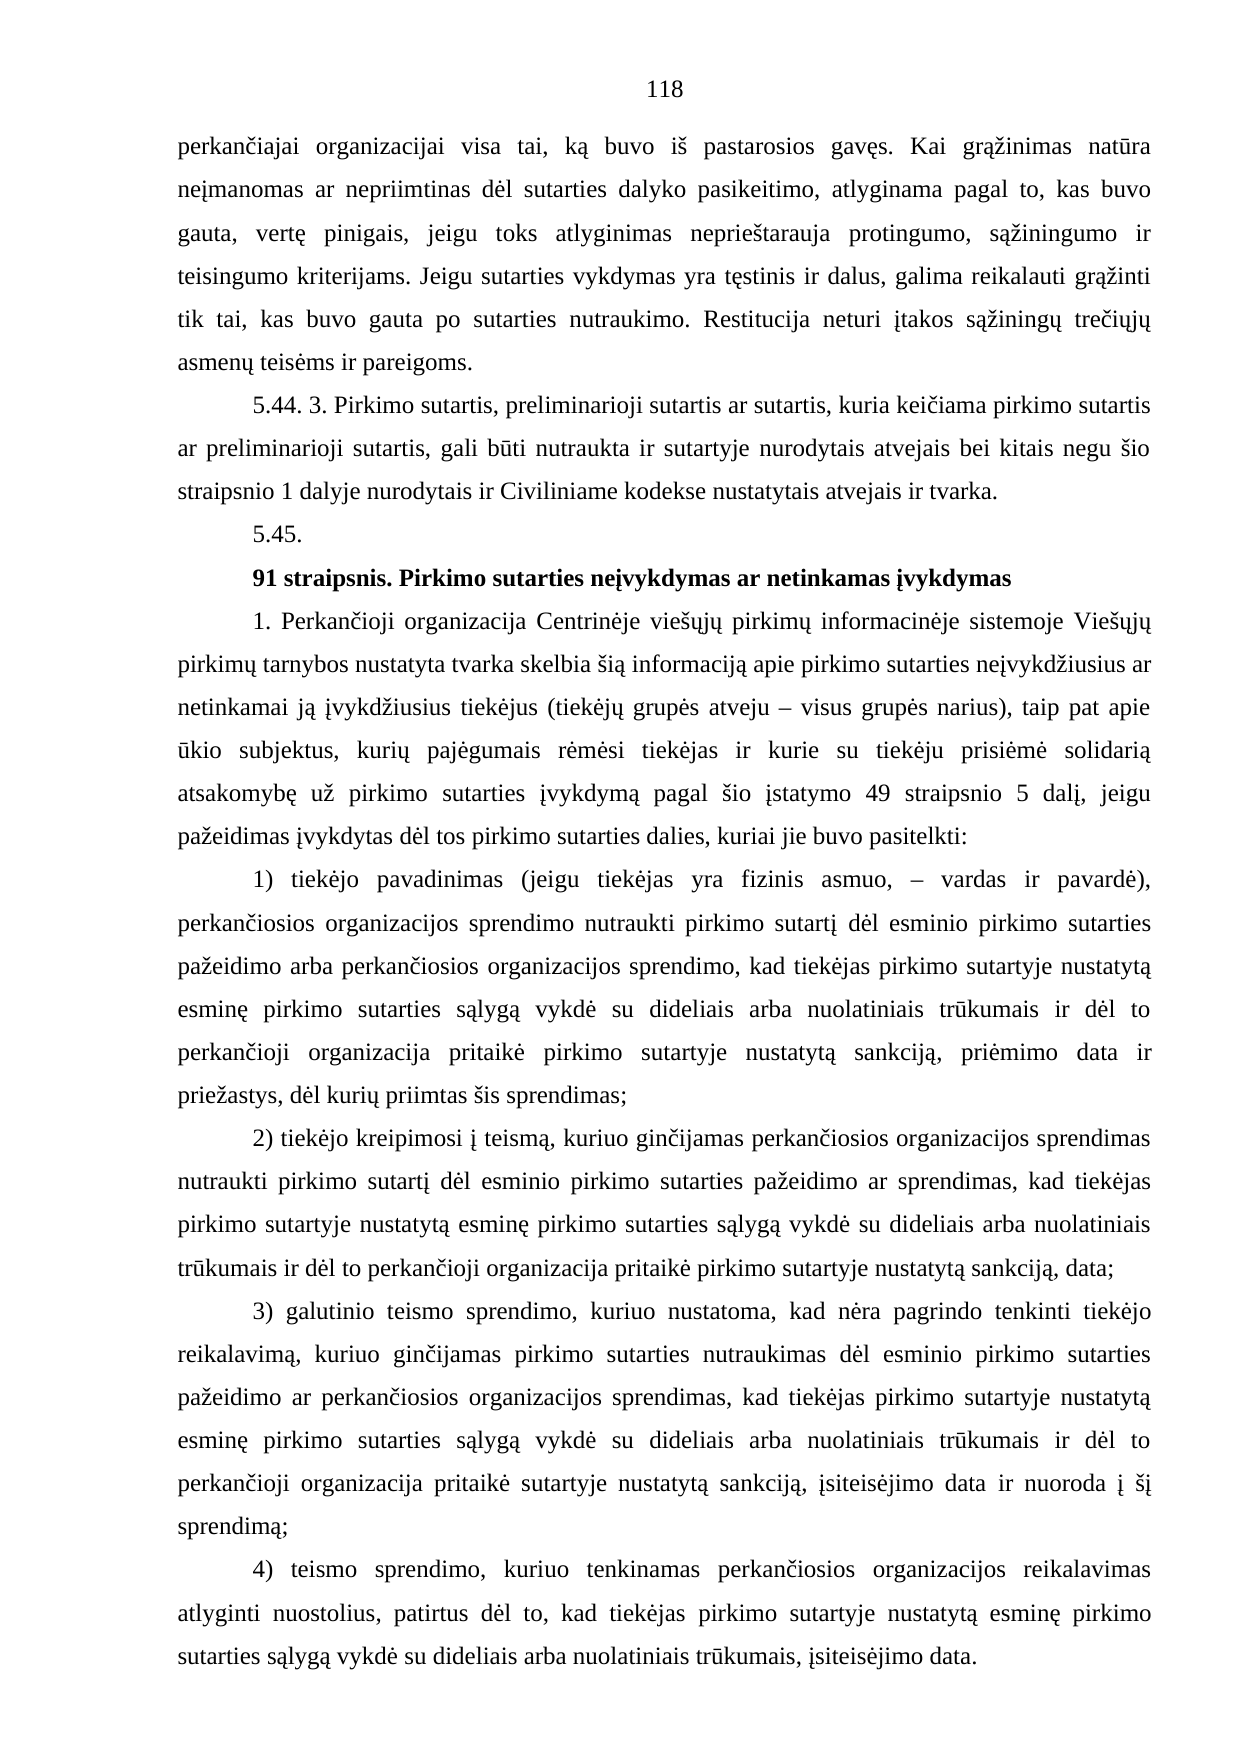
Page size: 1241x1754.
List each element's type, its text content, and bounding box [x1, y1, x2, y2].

text 1) tiekėjo pavadinimas (jeigu tiekėjas yra fizinis asmuo, – vardas ir pavardė), perkančiosios organizacijos sprendimo nutraukti pirkimo sutartį dėl esminio pirkimo sutarties pažeidimo arba perkančiosios organizacijos sprendimo, kad tiekėjas pirkimo sutartyje nustatytą esminę pirkimo sutarties sąlygą vykdė su dideliais arba nuolatiniais trūkumais ir dėl to perkančioji organizacija pritaikė pirkimo sutartyje nustatytą sankciją, priėmimo data ir priežastys, dėl kurių priimtas šis sprendimas; [177, 864, 1152, 1109]
subtitle perkančiajai organizacijai visa tai, ką buvo iš pastarosios gavęs. Kai grąžinimas natūra neįmanomas ar nepriimtinas dėl sutarties dalyko pasikeitimo, atlyginama pagal to, kas buvo gauta, vertę pinigais, jeigu toks atlyginimas neprieštarauja protingumo, sąžiningumo ir teisingumo kriterijams. Jeigu sutarties vykdymas yra tęstinis ir dalus, galima reikalauti grąžinti tik tai, kas buvo gauta po sutarties nutraukimo. Restitucija neturi įtakos sąžiningų trečiųjų asmenų teisėms ir pareigoms. [177, 131, 1152, 376]
subtitle 3. Pirkimo sutartis, preliminarioji sutartis ar sutartis, kuria keičiama pirkimo sutartis ar preliminarioji sutartis, gali būti nutraukta ir sutartyje nurodytais atvejais bei kitais negu šio straipsnio 1 dalyje nurodytais ir Civiliniame kodekse nustatytais atvejais ir tvarka. [177, 390, 1152, 505]
text 4) teismo sprendimo, kuriuo tenkinamas perkančiosios organizacijos reikalavimas atlyginti nuostolius, patirtus dėl to, kad tiekėjas pirkimo sutartyje nustatytą esminę pirkimo sutarties sąlygą vykdė su dideliais arba nuolatiniais trūkumais, įsiteisėjimo data. [177, 1554, 1152, 1669]
text 1. Perkančioji organizacija Centrinėje viešųjų pirkimų informacinėje sistemoje Viešųjų pirkimų tarnybos nustatyta tvarka skelbia šią informaciją apie pirkimo sutarties neįvykdžiusius ar netinkamai ją įvykdžiusius tiekėjus (tiekėjų grupės atveju – visus grupės narius), taip pat apie ūkio subjektus, kurių pajėgumais rėmėsi tiekėjas ir kurie su tiekėju prisiėmė solidarią atsakomybę už pirkimo sutarties įvykdymą pagal šio įstatymo 49 straipsnio 5 dalį, jeigu pažeidimas įvykdytas dėl tos pirkimo sutarties dalies, kuriai jie buvo pasitelkti: [177, 606, 1152, 850]
text 3) galutinio teismo sprendimo, kuriuo nustatoma, kad nėra pagrindo tenkinti tiekėjo reikalavimą, kuriuo ginčijamas pirkimo sutarties nutraukimas dėl esminio pirkimo sutarties pažeidimo ar perkančiosios organizacijos sprendimas, kad tiekėjas pirkimo sutartyje nustatytą esminę pirkimo sutarties sąlygą vykdė su dideliais arba nuolatiniais trūkumais ir dėl to perkančioji organizacija pritaikė sutartyje nustatytą sankciją, įsiteisėjimo data ir nuoroda į šį sprendimą; [177, 1296, 1152, 1540]
text 91 straipsnis. Pirkimo sutarties neįvykdymas ar netinkamas įvykdymas [177, 563, 1152, 591]
text 2) tiekėjo kreipimosi į teismą, kuriuo ginčijamas perkančiosios organizacijos sprendimas nutraukti pirkimo sutartį dėl esminio pirkimo sutarties pažeidimo ar sprendimas, kad tiekėjas pirkimo sutartyje nustatytą esminę pirkimo sutarties sąlygą vykdė su dideliais arba nuolatiniais trūkumais ir dėl to perkančioji organizacija pritaikė pirkimo sutartyje nustatytą sankciją, data; [177, 1123, 1152, 1281]
